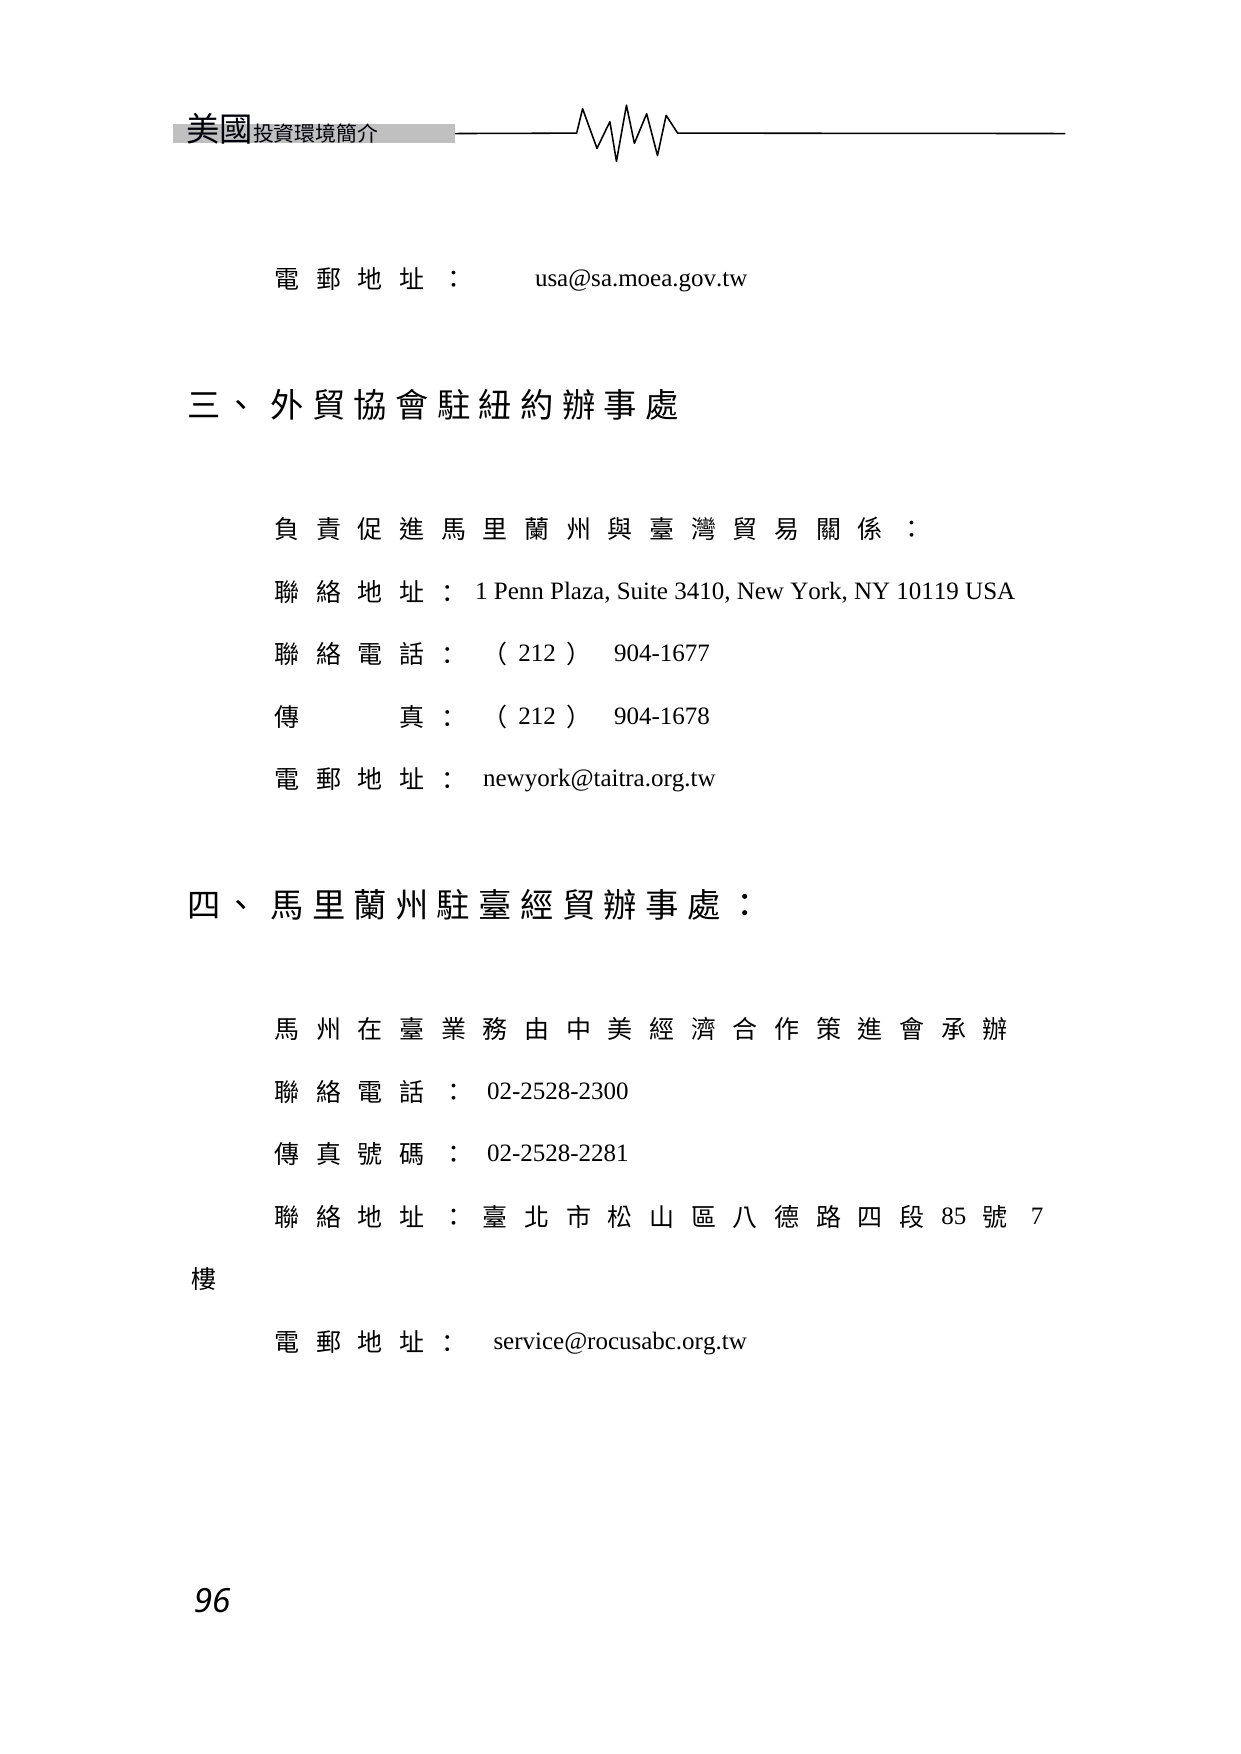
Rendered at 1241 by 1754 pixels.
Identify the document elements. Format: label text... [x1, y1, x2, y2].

text 聯絡地址：臺北市松山區八德路四段85號7樓 [183, 1174, 1058, 1299]
text 電郵地址：newyork@taitra.org.tw [183, 736, 1058, 799]
text 電郵地址：service@rocusabc.org.tw [183, 1299, 1058, 1361]
text 電郵地址： usa@sa.moea.gov.tw [183, 236, 1058, 299]
text 聯絡電話：（212）904-1677 [183, 611, 1058, 674]
text 馬州在臺業務由中美經濟合作策進會承辦 [183, 986, 1058, 1049]
text 聯絡電話：02-2528-2300 [183, 1049, 1058, 1111]
text 四、馬里蘭州駐臺經貿辦事處： [183, 861, 1058, 924]
text 傳真號碼：02-2528-2281 [183, 1111, 1058, 1174]
text 三、外貿協會駐紐約辦事處 [183, 361, 1058, 424]
text 負責促進馬里蘭州與臺灣貿易關係： [183, 486, 1058, 549]
text 傳 真：（212）904-1678 [183, 674, 1058, 736]
text 聯絡地址：1 Penn Plaza, Suite 3410, New York, NY 10119 USA [183, 549, 1058, 611]
